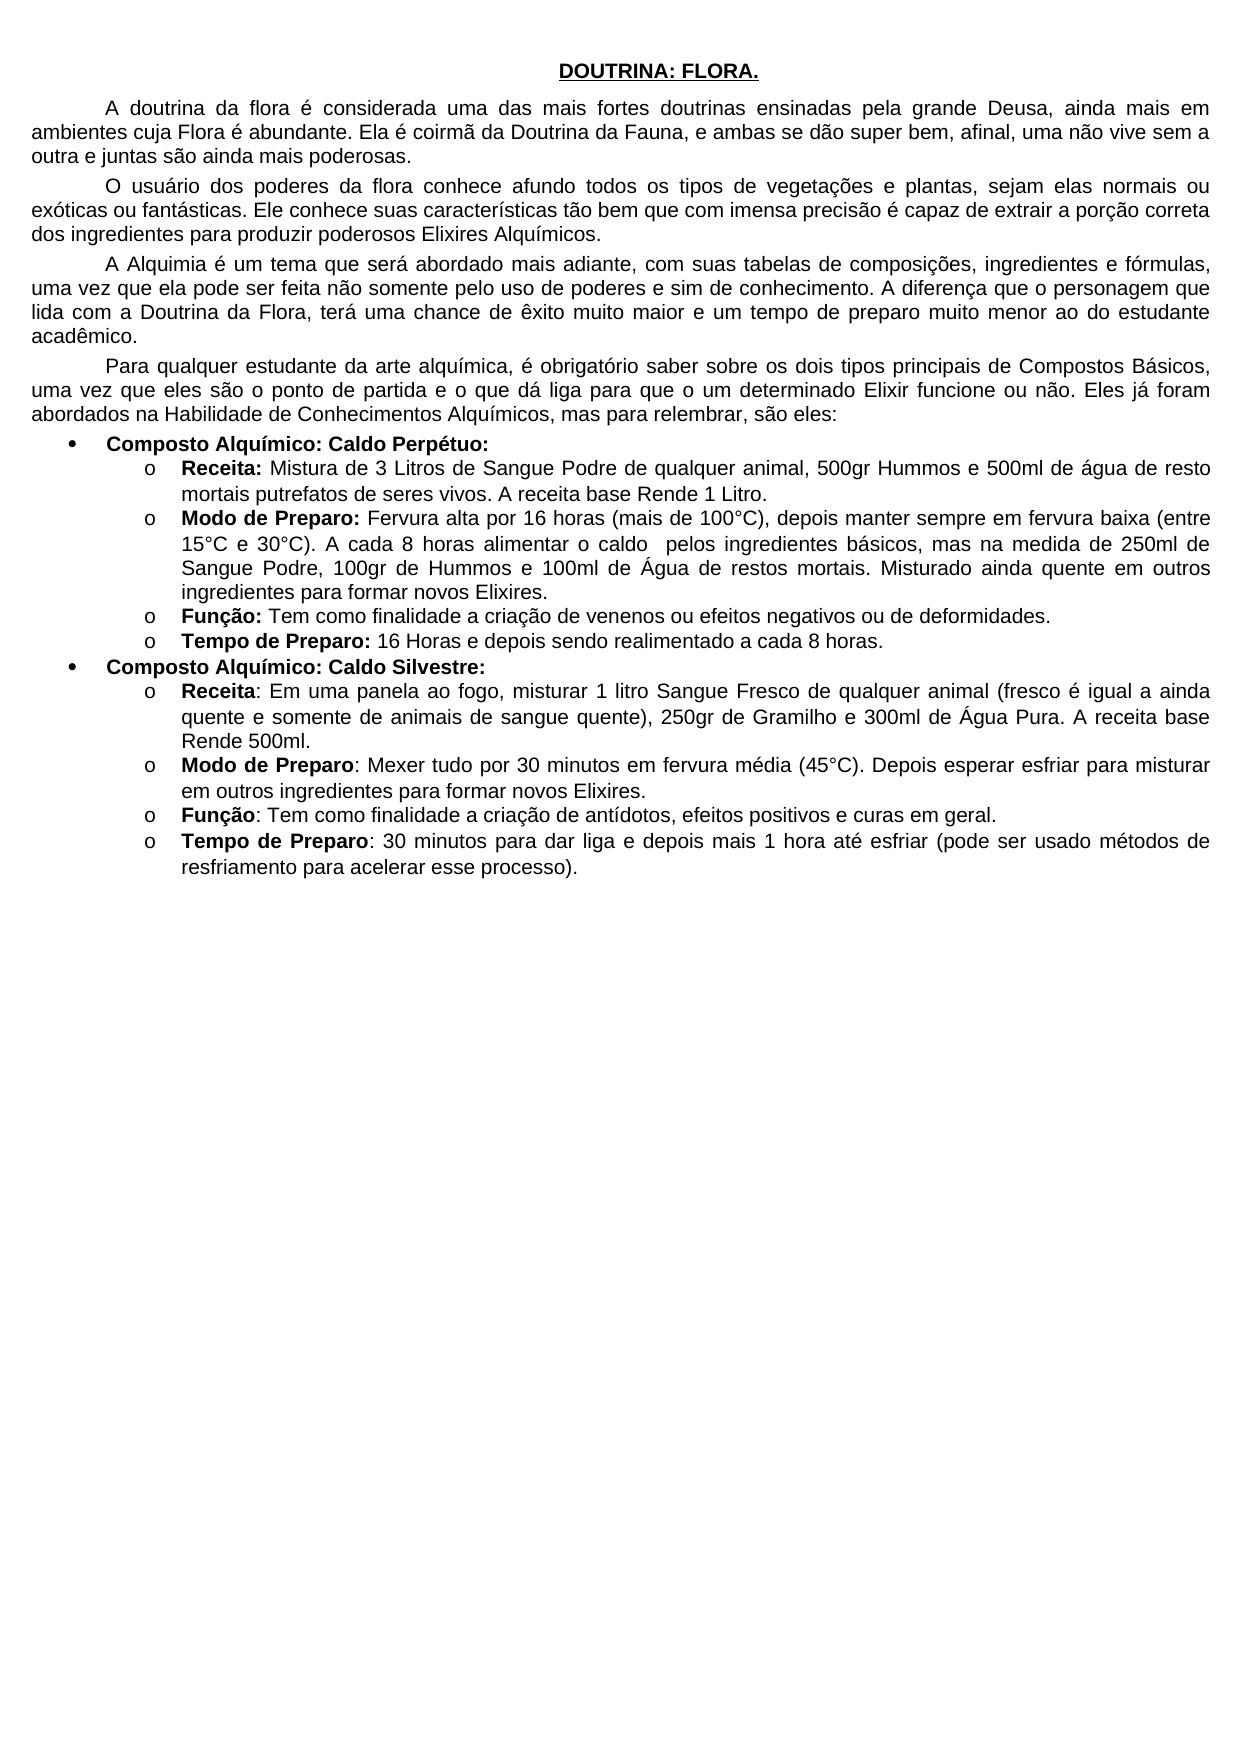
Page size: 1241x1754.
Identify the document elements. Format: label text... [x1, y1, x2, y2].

text A doutrina da flora é considerada uma das mais fortes doutrinas ensinadas pela grande Deusa, ainda mais em ambientes cuja Flora é abundante. Ela é coirmã da Doutrina da Fauna, e ambas se dão super bem, afinal, uma não vive sem a outra e juntas são ainda mais poderosas. [31, 96, 1212, 167]
text O usuário dos poderes da flora conhece afundo todos os tipos de vegetações e plantas, sejam elas normais ou exóticas ou fantásticas. Ele conhece suas características tão bem que com imensa precisão é capaz de extrair a porção correta dos ingredientes para produzir poderosos Elixires Alquímicos. [31, 174, 1212, 246]
list Modo de Preparo: Fervura alta por 16 horas (mais de 100°C), depois manter sempre em fervura baixa (entre 15°C e 30°C). A cada 8 horas alimentar o caldo pelos ingredientes básicos, mas na medida de 250ml de Sangue Podre, 100gr de Hummos e 100ml de Água de restos mortais. Misturado ainda quente em outros ingredientes para formar novos Elixires. [144, 506, 1212, 603]
list Composto Alquímico: Caldo Silvestre: [69, 655, 1212, 679]
list Tempo de Preparo: 30 minutos para dar liga e depois mais 1 hora até esfriar (pode ser usado métodos de resfriamento para acelerar esse processo). [144, 829, 1212, 878]
list Tempo de Preparo: 16 Horas e depois sendo realimentado a cada 8 horas. [144, 629, 1212, 655]
list Receita: Em uma panela ao fogo, misturar 1 litro Sangue Fresco de qualquer animal (fresco é igual a ainda quente e somente de animais de sangue quente), 250gr de Gramilho e 300ml de Água Pura. A receita base Rende 500ml. [144, 679, 1212, 753]
list Função: Tem como finalidade a criação de venenos ou efeitos negativos ou de deformidades. [144, 603, 1212, 629]
text DOUTRINA: FLORA. [31, 59, 1212, 83]
list Composto Alquímico: Caldo Perpétuo: [69, 432, 1212, 456]
list Função: Tem como finalidade a criação de antídotos, efeitos positivos e curas em geral. [144, 803, 1212, 829]
list Modo de Preparo: Mexer tudo por 30 minutos em fervura média (45°C). Depois esperar esfriar para misturar em outros ingredientes para formar novos Elixires. [144, 753, 1212, 803]
text A Alquimia é um tema que será abordado mais adiante, com suas tabelas de composições, ingredientes e fórmulas, uma vez que ela pode ser feita não somente pelo uso de poderes e sim de conhecimento. A diferença que o personagem que lida com a Doutrina da Flora, terá uma chance de êxito muito maior e um tempo de preparo muito menor ao do estudante acadêmico. [31, 252, 1212, 348]
text Para qualquer estudante da arte alquímica, é obrigatório saber sobre os dois tipos principais de Compostos Básicos, uma vez que eles são o ponto de partida e o que dá liga para que o um determinado Elixir funcione ou não. Eles já foram abordados na Habilidade de Conhecimentos Alquímicos, mas para relembrar, são eles: [31, 354, 1212, 426]
list Receita: Mistura de 3 Litros de Sangue Podre de qualquer animal, 500gr Hummos e 500ml de água de resto mortais putrefatos de seres vivos. A receita base Rende 1 Litro. [144, 456, 1212, 506]
